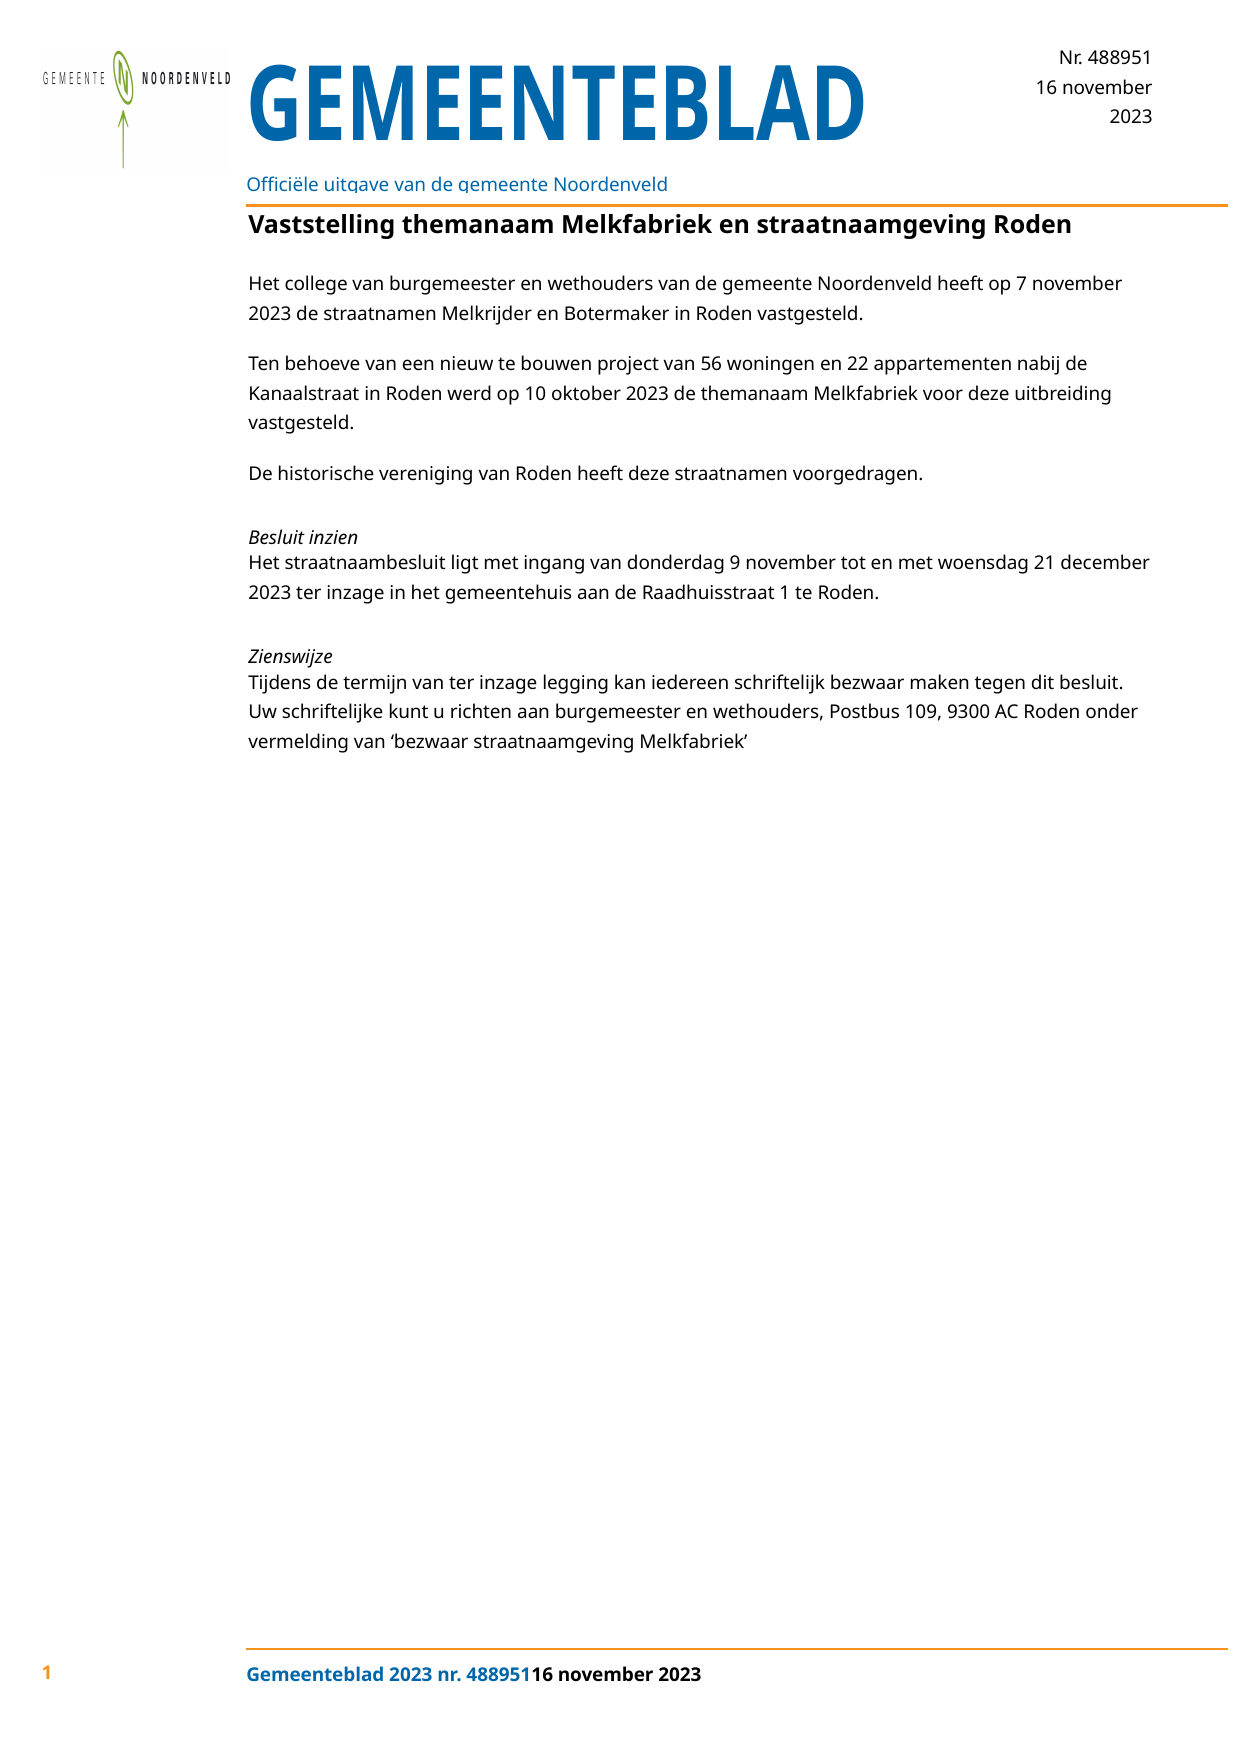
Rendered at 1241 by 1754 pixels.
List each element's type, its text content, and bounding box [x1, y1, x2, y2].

text Vaststelling themanaam Melkfabriek en straatnaamgeving Roden [248, 207, 1152, 241]
text De historische vereniging van Roden heeft deze straatnamen voorgedragen. [248, 460, 1152, 486]
text Het college van burgemeester en wethouders van de gemeente Noordenveld heeft op 7 november 2023 de straatnamen Melkrijder en Botermaker in Roden vastgesteld. [248, 270, 1152, 326]
text Ten behoeve van een nieuw te bouwen project van 56 woningen en 22 appartementen nabij de Kanaalstraat in Roden werd op 10 oktober 2023 de themanaam Melkfabriek voor deze uitbreiding vastgesteld. [248, 350, 1152, 435]
text Het straatnaambesluit ligt met ingang van donderdag 9 november tot en met woensdag 21 december 2023 ter inzage in het gemeentehuis aan de Raadhuisstraat 1 te Roden. [248, 549, 1152, 605]
text Besluit inzien [248, 524, 1152, 549]
text Tijdens de termijn van ter inzage legging kan iedereen schriftelijk bezwaar maken tegen dit besluit. Uw schriftelijke kunt u richten aan burgemeester en wethouders, Postbus 109, 9300 AC Roden onder vermelding van ‘bezwaar straatnaamgeving Melkfabriek’ [248, 669, 1152, 754]
text Zienswijze [248, 643, 1152, 669]
picture [41, 47, 231, 172]
